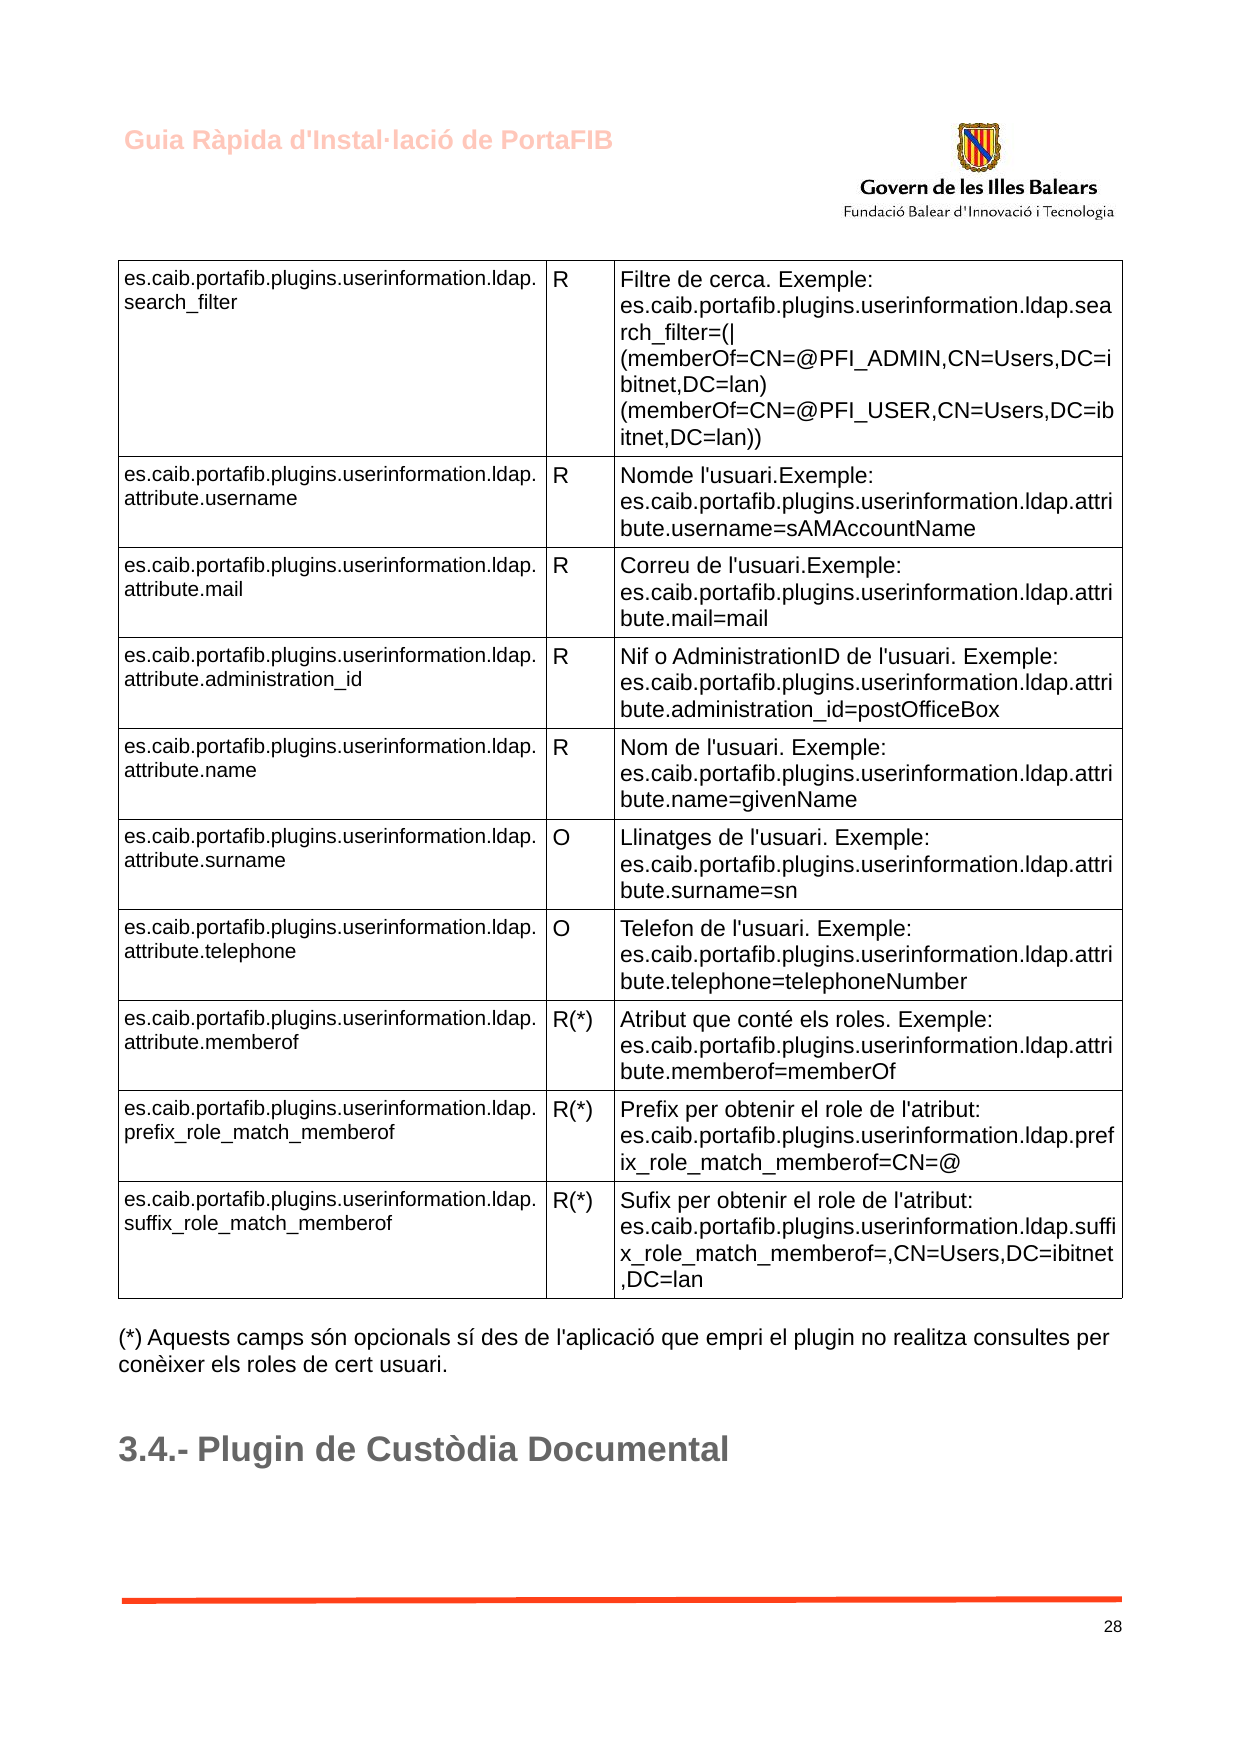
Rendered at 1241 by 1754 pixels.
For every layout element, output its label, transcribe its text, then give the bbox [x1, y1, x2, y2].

table_cell R [547, 729, 614, 818]
table_cell R(*) [547, 1091, 614, 1181]
table_cell Nom de l'usuari. Exemple: es.caib.portafib.plugins.userinformation.ldap.attribute.name=givenName [615, 729, 1122, 818]
table_cell es.caib.portafib.plugins.userinformation.ldap.attribute.memberof [119, 1001, 546, 1090]
text (*) Aquests camps són opcionals sí des de l'aplicació que empri el plugin no realitza consultes per conèixer els roles de cert usuari. [118, 1324, 1122, 1377]
table_cell es.caib.portafib.plugins.userinformation.ldap.attribute.administration_id [119, 638, 546, 728]
table_cell es.caib.portafib.plugins.userinformation.ldap.attribute.username [119, 457, 546, 547]
table_cell R [547, 638, 614, 728]
picture [840, 123, 1117, 220]
table_cell Correu de l'usuari.Exemple: es.caib.portafib.plugins.userinformation.ldap.attribute.mail=mail [615, 548, 1122, 637]
table_cell R(*) [547, 1182, 614, 1298]
table_cell R [547, 261, 614, 456]
table_cell Sufix per obtenir el role de l'atribut: es.caib.portafib.plugins.userinformation.ldap.suffix_role_match_memberof=,CN=Users,DC=ibitnet,DC=lan [615, 1182, 1122, 1298]
table_cell es.caib.portafib.plugins.userinformation.ldap.prefix_role_match_memberof [119, 1091, 546, 1181]
table_cell R(*) [547, 1001, 614, 1090]
table_cell R [547, 548, 614, 637]
table_cell es.caib.portafib.plugins.userinformation.ldap.attribute.telephone [119, 910, 546, 1000]
table_cell Telefon de l'usuari. Exemple: es.caib.portafib.plugins.userinformation.ldap.attribute.telephone=telephoneNumber [615, 910, 1122, 1000]
table_cell Nif o AdministrationID de l'usuari. Exemple: es.caib.portafib.plugins.userinformation.ldap.attribute.administration_id=postOfficeBox [615, 638, 1122, 728]
table_cell O [547, 820, 614, 909]
table_cell Nomde l'usuari.Exemple: es.caib.portafib.plugins.userinformation.ldap.attribute.username=sAMAccountName [615, 457, 1122, 547]
table_cell Atribut que conté els roles. Exemple: es.caib.portafib.plugins.userinformation.ldap.attribute.memberof=memberOf [615, 1001, 1122, 1090]
table_cell es.caib.portafib.plugins.userinformation.ldap.attribute.mail [119, 548, 546, 637]
table_cell O [547, 910, 614, 1000]
table_cell es.caib.portafib.plugins.userinformation.ldap.search_filter [119, 261, 546, 456]
table_cell R [547, 457, 614, 547]
table_cell es.caib.portafib.plugins.userinformation.ldap.attribute.surname [119, 820, 546, 909]
subtitle Plugin de Custòdia Documental [118, 1428, 1122, 1469]
table_cell Prefix per obtenir el role de l'atribut: es.caib.portafib.plugins.userinformation.ldap.prefix_role_match_memberof=CN=@ [615, 1091, 1122, 1181]
table_cell es.caib.portafib.plugins.userinformation.ldap.suffix_role_match_memberof [119, 1182, 546, 1298]
table_cell Llinatges de l'usuari. Exemple: es.caib.portafib.plugins.userinformation.ldap.attribute.surname=sn [615, 820, 1122, 909]
table_cell es.caib.portafib.plugins.userinformation.ldap.attribute.name [119, 729, 546, 818]
table_cell Filtre de cerca. Exemple: es.caib.portafib.plugins.userinformation.ldap.search_filter=(|(memberOf=CN=@PFI_ADMIN,CN=Users,DC=ibitnet,DC=lan)(memberOf=CN=@PFI_USER,CN=Users,DC=ibitnet,DC=lan)) [615, 261, 1122, 456]
